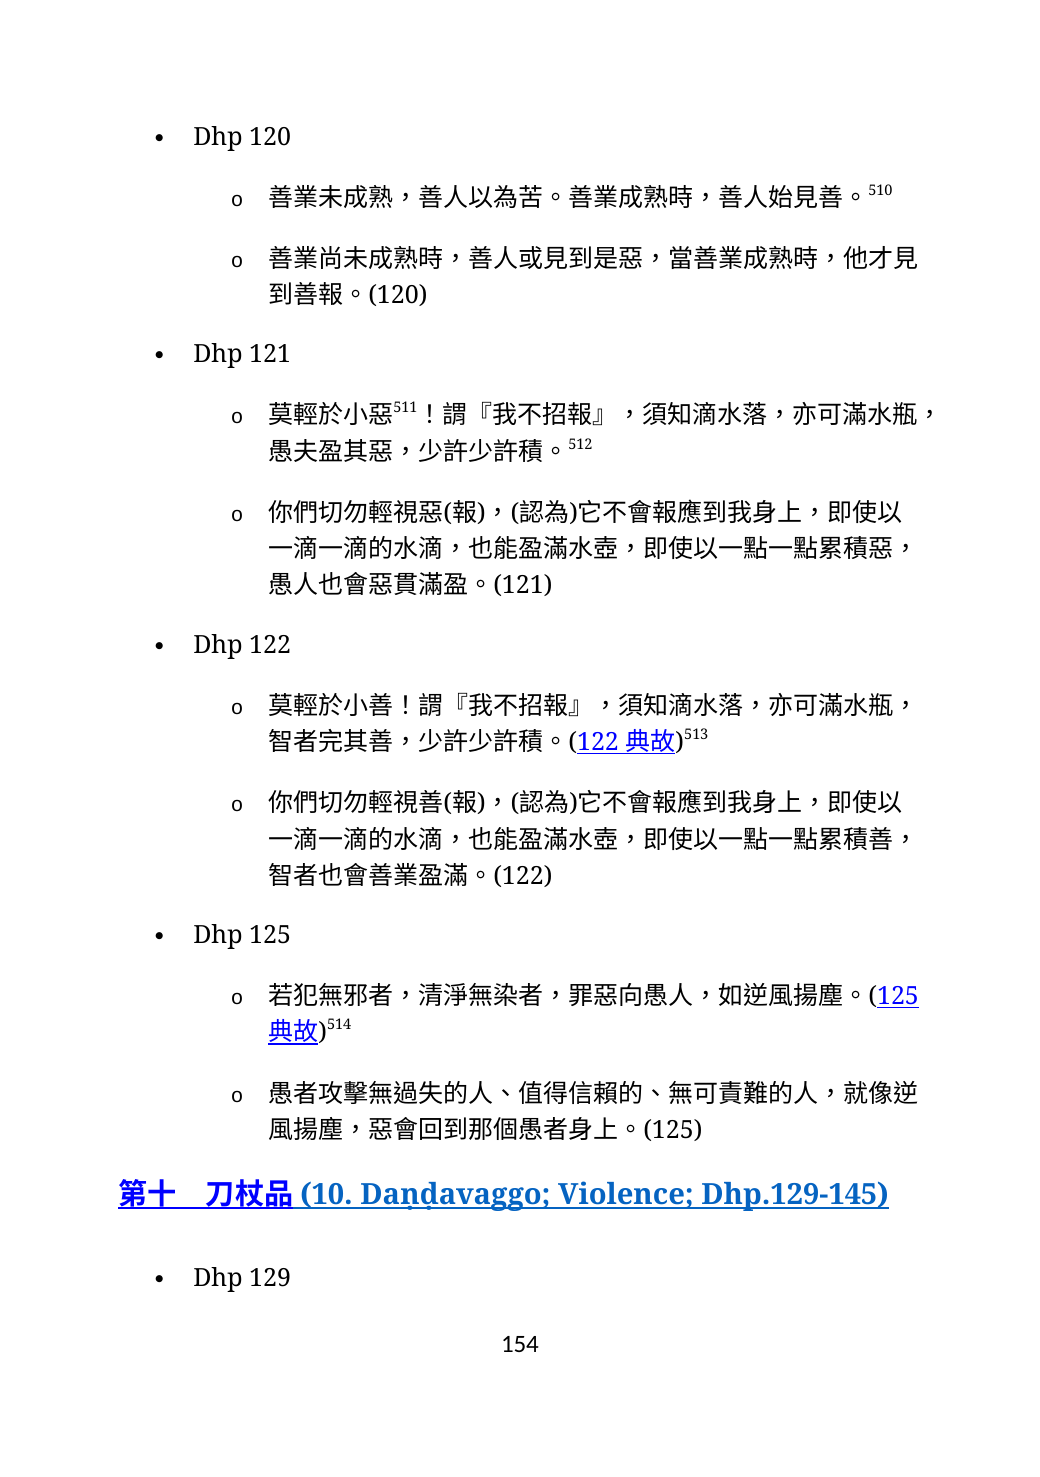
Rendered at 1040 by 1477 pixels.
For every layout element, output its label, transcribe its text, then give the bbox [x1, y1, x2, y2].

subtitle 第十 刀杖品 (10. Daṇḍavaggo; Violence; Dhp.129-145) [118, 1171, 921, 1213]
list Dhp 125 [156, 917, 921, 951]
list 若犯無邪者，清淨無染者，罪惡向愚人，如逆風揚塵。(125典故) [231, 976, 921, 1048]
list Dhp 122 [156, 626, 921, 660]
list 你們切勿輕視惡(報)，(認為)它不會報應到我身上，即使以一滴一滴的水滴，也能盈滿水壺，即使以一點一點累積惡，愚人也會惡貫滿盈。(121) [231, 492, 921, 601]
list 愚者攻擊無過失的人、值得信賴的、無可責難的人，就像逆風揚塵，惡會回到那個愚者身上。(125) [231, 1073, 921, 1146]
list Dhp 121 [156, 336, 921, 370]
list 善業未成熟，善人以為苦。善業成熟時，善人始見善。 [231, 177, 921, 213]
list Dhp 129 [156, 1259, 921, 1293]
list 你們切勿輕視善(報)，(認為)它不會報應到我身上，即使以一滴一滴的水滴，也能盈滿水壺，即使以一點一點累積善，智者也會善業盈滿。(122) [231, 783, 921, 892]
list 莫輕於小善！謂『我不招報』，須知滴水落，亦可滿水瓶，智者完其善，少許少許積。(122 典故) [231, 685, 921, 758]
list 善業尚未成熟時，善人或見到是惡，當善業成熟時，他才見到善報。(120) [231, 238, 921, 311]
list 莫輕於小惡！謂『我不招報』，須知滴水落，亦可滿水瓶，愚夫盈其惡，少許少許積。 [231, 395, 921, 467]
list Dhp 120 [156, 118, 921, 152]
